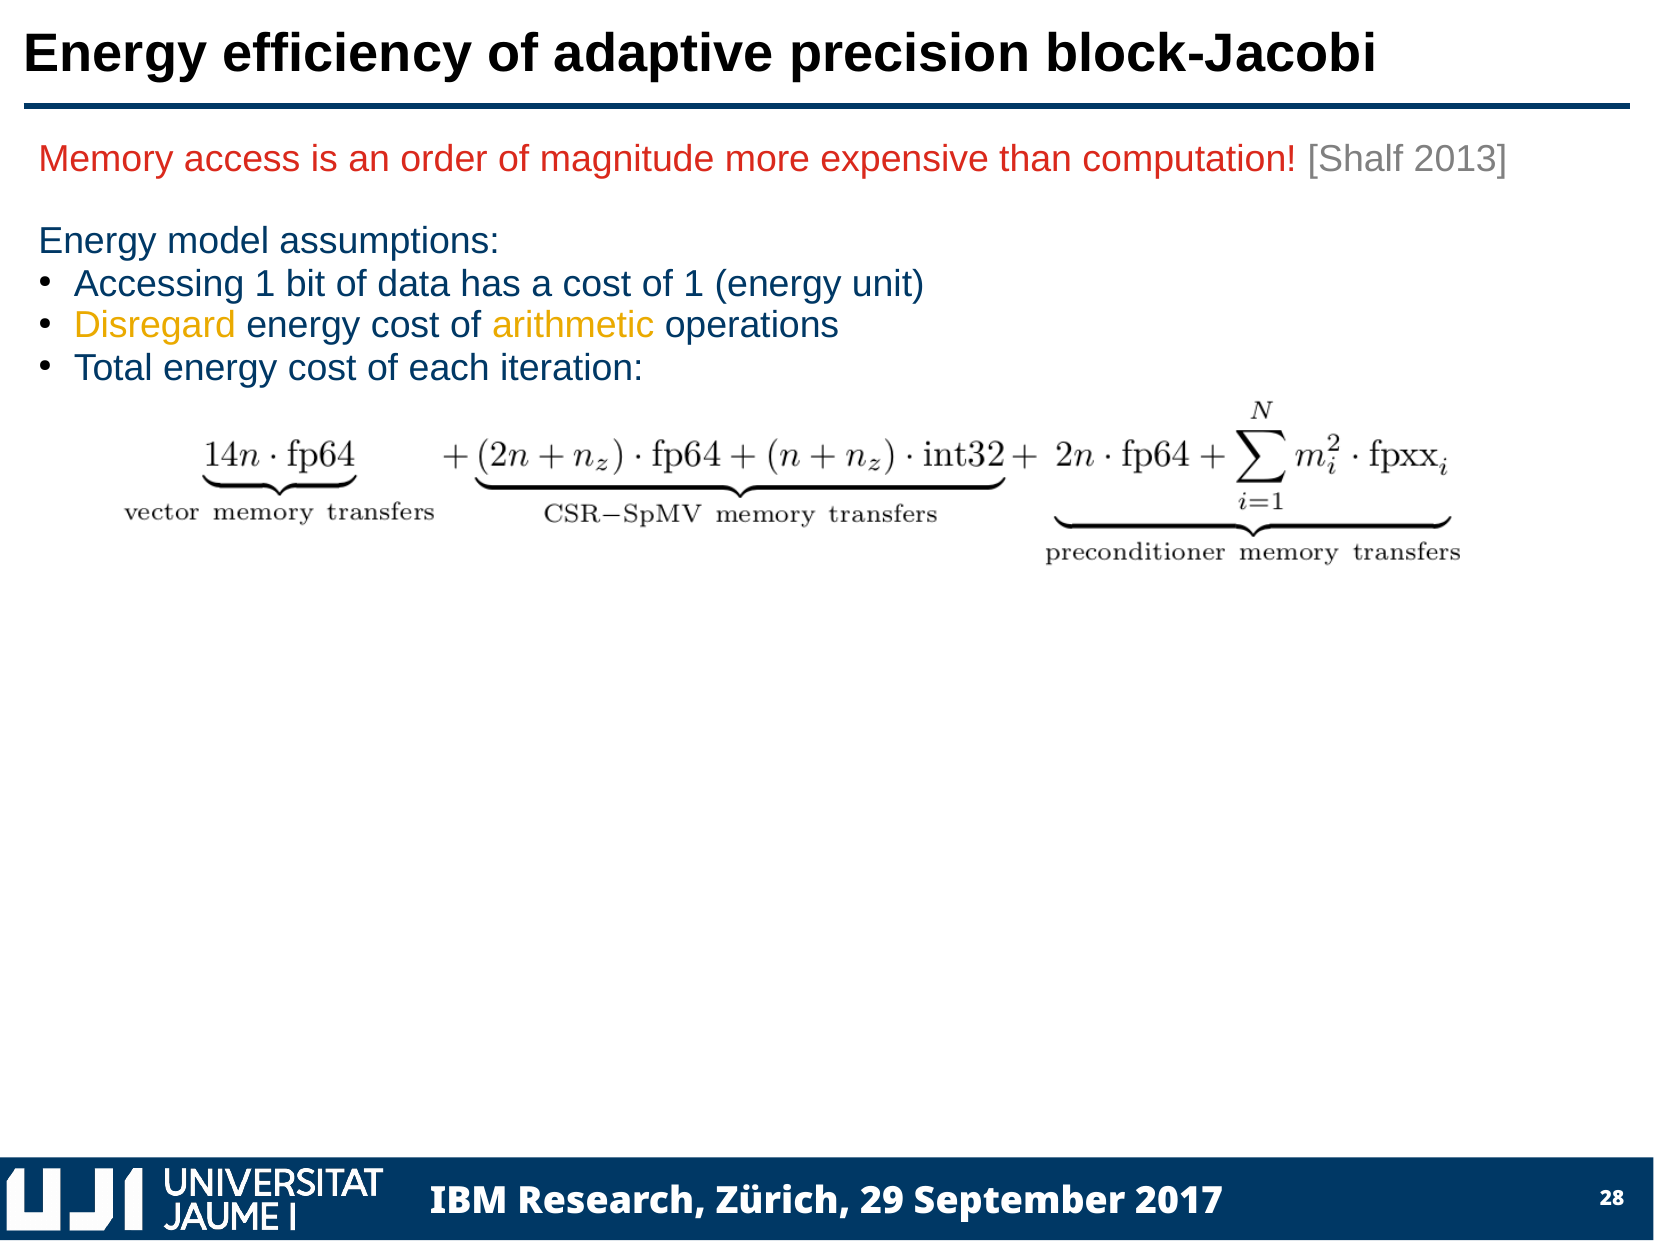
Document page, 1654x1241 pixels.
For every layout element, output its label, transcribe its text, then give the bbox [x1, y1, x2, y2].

title Energy efficiency of adaptive precision block-Jacobi [23, 0, 1630, 107]
picture [0, 1158, 390, 1241]
picture [70, 389, 1477, 578]
text_box Memory access is an order of magnitude more expensive than computation! [Shalf 2013] [23, 129, 1595, 211]
text_box Energy model assumptions: Accessing 1 bit of data has a cost of 1 (energy unit) Disregard energy cost of arithmetic operations Total energy cost of each iteration: [23, 212, 941, 396]
